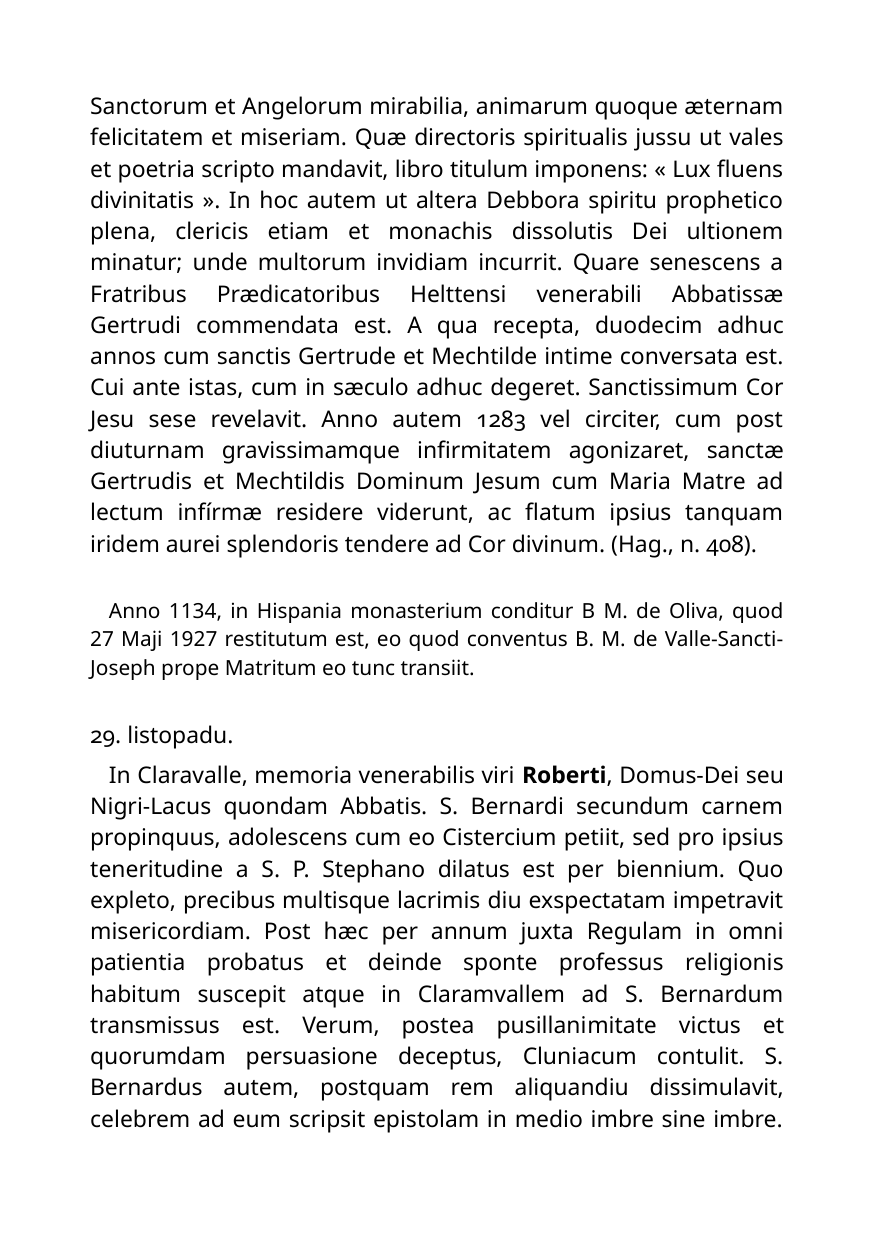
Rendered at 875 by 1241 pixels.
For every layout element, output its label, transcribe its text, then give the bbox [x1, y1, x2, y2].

text Sanctorum et Angelorum mirabilia, animarum quoque æternam felicitatem et miseriam. Quæ directoris spiritualis jussu ut vales et poetria scripto mandavit, libro titulum imponens: « Lux fluens divinitatis ». In hoc autem ut altera Debbora spiritu prophetico plena, clericis etiam et monachis dissolutis Dei ultionem minatur; unde multorum invidiam incurrit. Quare senescens a Fratribus Prædicatoribus Helttensi venerabili Abbatissæ Gertrudi commendata est. A qua recepta, duodecim adhuc annos cum sanctis Gertrude et Mechtilde intime conversata est. Cui ante istas, cum in sæculo adhuc degeret. Sanctissimum Cor Jesu sese revelavit. Anno autem 1283 vel circiter, cum post diuturnam gravissimamque infirmitatem agonizaret, sanctæ Gertrudis et Mechtildis Domi­num Jesum cum Maria Matre ad lectum infírmæ residere viderunt, ac flatum ipsius tanquam iridem aurei splendoris tendere ad Cor divinum. (Hag., n. 408). [90, 90, 784, 559]
text In Claravalle, memoria venerabilis viri Roberti, Domus-Dei seu Nigri-Lacus quondam Abbatis. S. Bernardi secundum carnem propinquus, adolescens cum eo Cistercium petiit, sed pro ipsius teneritudine a S. P. Stephano dilatus est per biennium. Quo expleto, precibus multisque lacrimis diu exspectatam impetravit misericordiam. Post hæc per annum juxta Regulam in omni patientia probatus et deinde sponte professus religionis habitum suscepit atque in Claramvallem ad S. Bernardum transmissus est. Verum, postea pusillani­mitate victus et quorumdam persuasione deceptus, Cluniacum contulit. S. Bernardus autem, postquam rem aliquandiu dissimulavit, celebrem ad eum scripsit epistolam in medio imbre sine imbre. [90, 759, 784, 1134]
text Anno 1134, in Hispania monasterium conditur B M. de Oliva, quod 27 Maji 1927 restitutum est, eo quod conventus B. M. de Valle-Sancti-Joseph prope Matritum eo tunc transiit. [90, 596, 784, 681]
text 29. listopadu. [90, 719, 784, 750]
